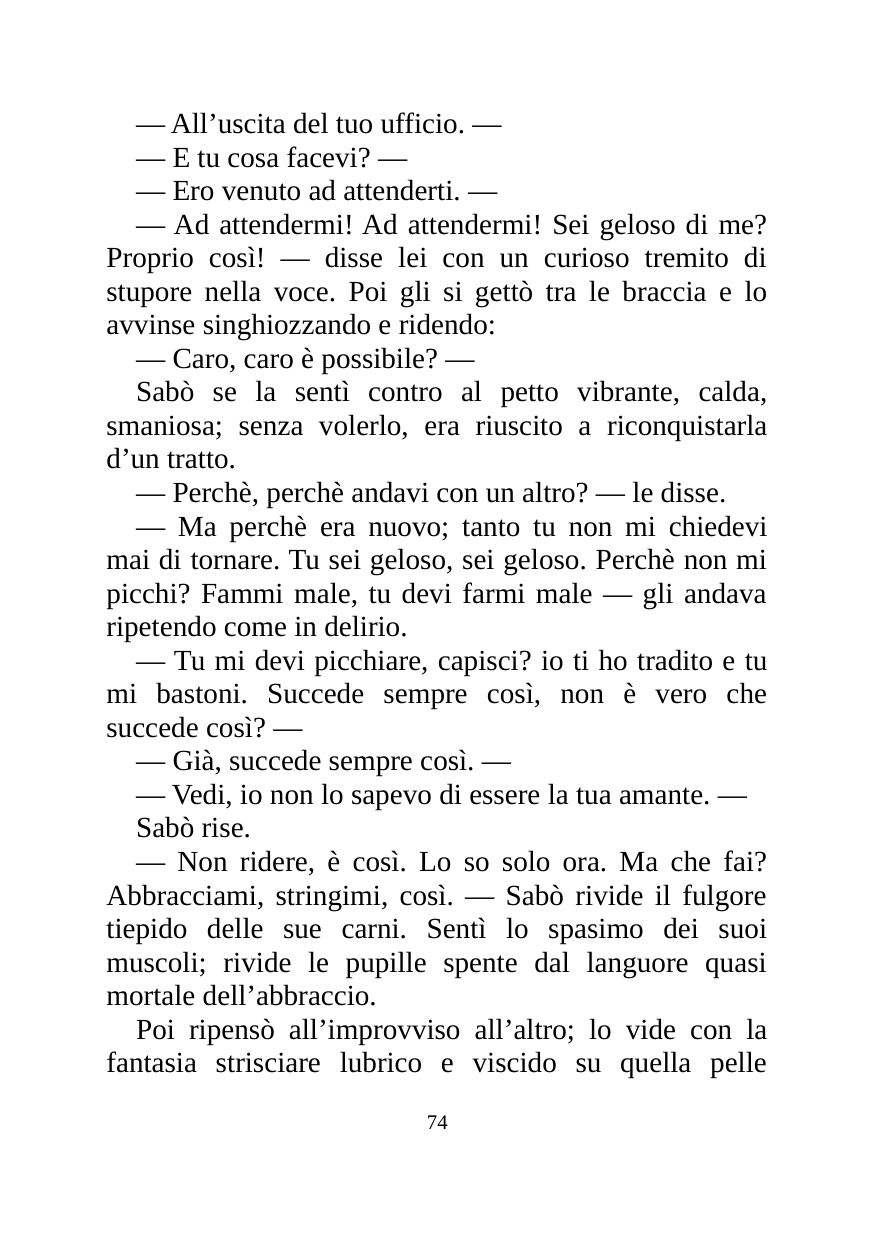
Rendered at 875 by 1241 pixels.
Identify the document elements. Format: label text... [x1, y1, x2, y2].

text — Ma perchè era nuovo; tanto tu non mi chiedevi mai di tornare. Tu sei geloso, sei geloso. Perchè non mi picchi? Fammi male, tu devi farmi male — gli andava ripetendo come in delirio. [106, 509, 768, 643]
text — Non ridere, è così. Lo so solo ora. Ma che fai? Abbracciami, stringimi, così. — Sabò rivide il fulgore tiepido delle sue carni. Sentì lo spasimo dei suoi muscoli; rivide le pupille spente dal languore quasi mortale dell’abbraccio. [106, 844, 768, 1012]
text — Ero venuto ad attenderti. — [106, 173, 768, 207]
text — Vedi, io non lo sapevo di essere la tua amante. — [106, 777, 768, 811]
text Poi ripensò all’improvviso all’altro; lo vide con la fantasia strisciare lubrico e viscido su quella pelle [106, 1012, 768, 1079]
text — Già, succede sempre così. — [106, 743, 768, 777]
text — Tu mi devi picchiare, capisci? io ti ho tradito e tu mi bastoni. Succede sempre così, non è vero che succede così? — [106, 643, 768, 743]
text Sabò rise. [106, 811, 768, 844]
text — Caro, caro è possibile? — [106, 341, 768, 374]
text — Ad attendermi! Ad attendermi! Sei geloso di me? Proprio così! — disse lei con un curioso tremito di stupore nella voce. Poi gli si gettò tra le braccia e lo avvinse singhiozzando e ridendo: [106, 207, 768, 341]
text — All’uscita del tuo ufficio. — [106, 106, 768, 140]
text — E tu cosa facevi? — [106, 140, 768, 173]
text — Perchè, perchè andavi con un altro? — le disse. [106, 475, 768, 509]
text Sabò se la sentì contro al petto vibrante, calda, smaniosa; senza volerlo, era riuscito a riconquistarla d’un tratto. [106, 374, 768, 475]
